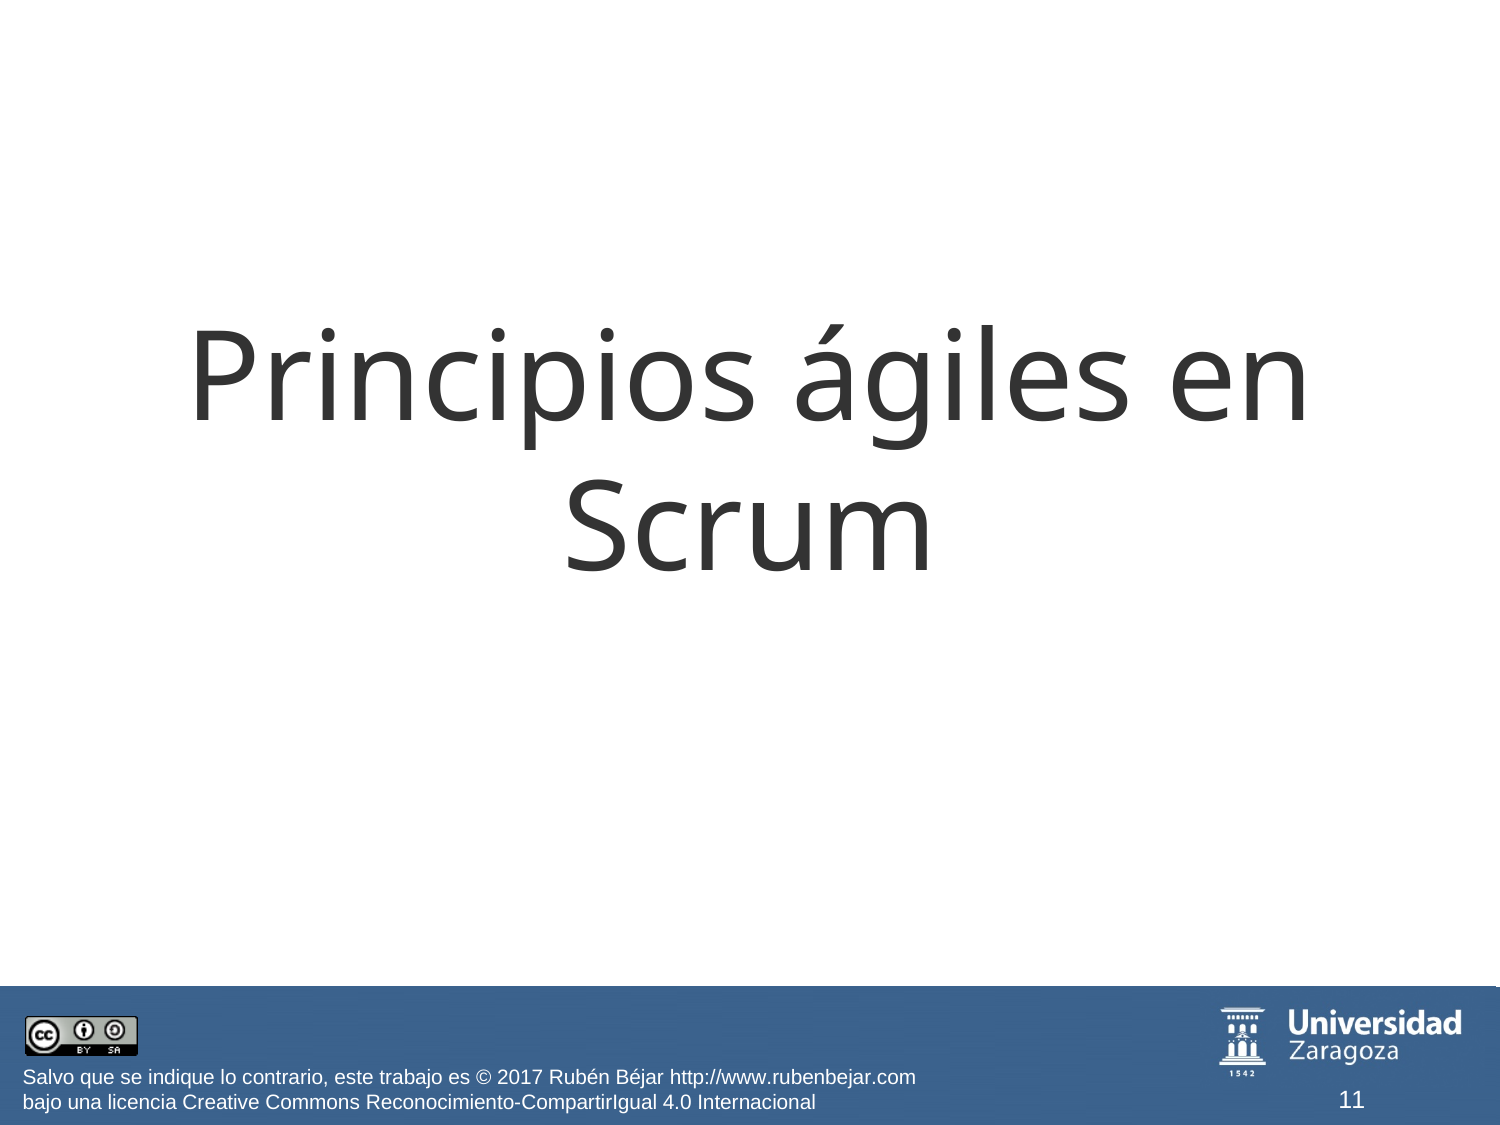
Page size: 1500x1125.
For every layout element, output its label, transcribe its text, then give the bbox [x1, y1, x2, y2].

picture [0, 986, 1500, 1125]
text_box Principios ágiles en Scrum [169, 307, 1331, 585]
